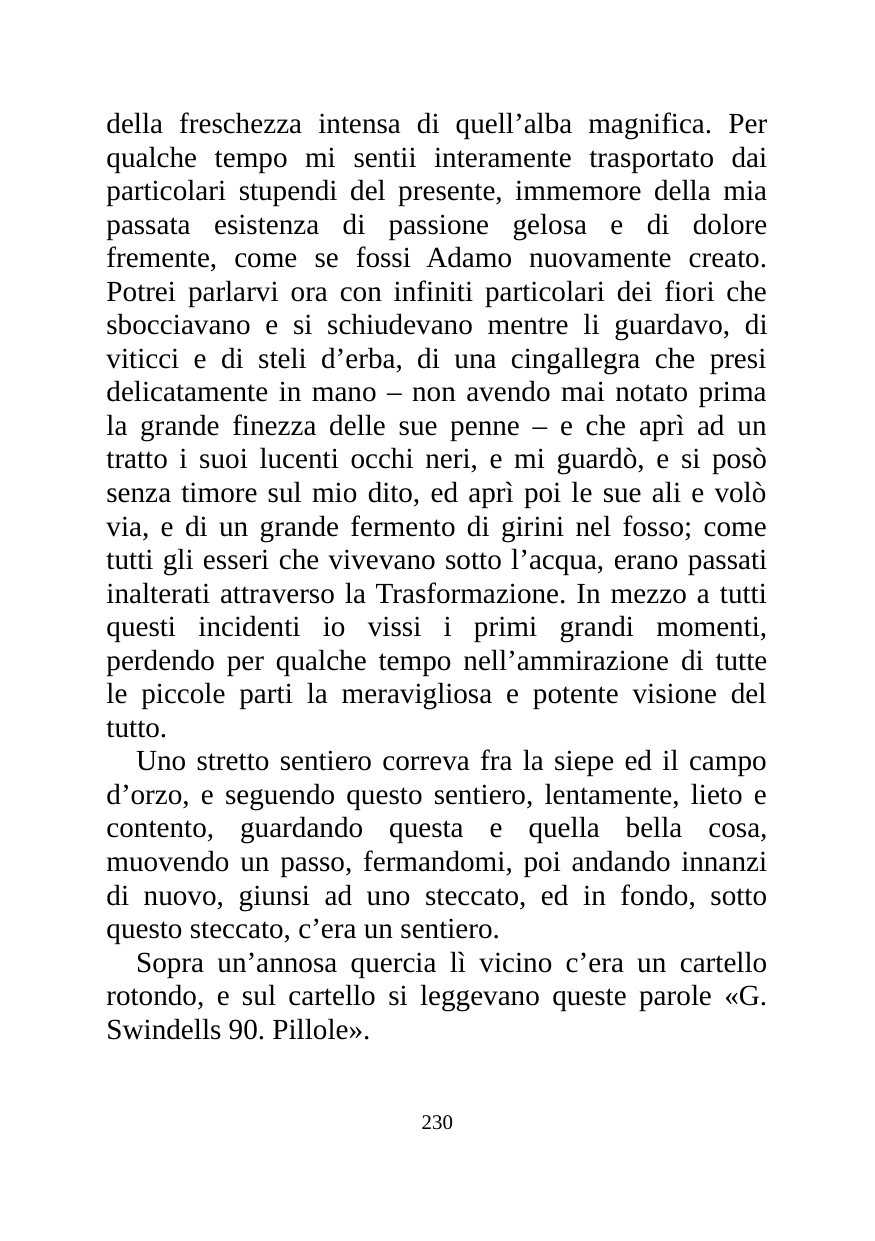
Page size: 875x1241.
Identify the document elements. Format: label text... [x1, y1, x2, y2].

text Sopra un’annosa quercia lì vicino c’era un cartello rotondo, e sul cartello si leggevano queste parole «G. Swindells 90. Pillole». [106, 945, 768, 1045]
text della freschezza intensa di quell’alba magnifica. Per qualche tempo mi sentii interamente trasportato dai particolari stupendi del presente, immemore della mia passata esistenza di passione gelosa e di dolore fremente, come se fossi Adamo nuovamente creato. Potrei parlarvi ora con infiniti particolari dei fiori che sbocciavano e si schiudevano mentre li guardavo, di viticci e di steli d’erba, di una cingallegra che presi delicatamente in mano – non avendo mai notato prima la grande finezza delle sue penne – e che aprì ad un tratto i suoi lucenti occhi neri, e mi guardò, e si posò senza timore sul mio dito, ed aprì poi le sue ali e volò via, e di un grande fermento di girini nel fosso; come tutti gli esseri che vivevano sotto l’acqua, erano passati inalterati attraverso la Trasformazione. In mezzo a tutti questi incidenti io vissi i primi grandi momenti, perdendo per qualche tempo nell’ammirazione di tutte le piccole parti la meravigliosa e potente visione del tutto. [106, 106, 768, 743]
text Uno stretto sentiero correva fra la siepe ed il campo d’orzo, e seguendo questo sentiero, lentamente, lieto e contento, guardando questa e quella bella cosa, muovendo un passo, fermandomi, poi andando innanzi di nuovo, giunsi ad uno steccato, ed in fondo, sotto questo steccato, c’era un sentiero. [106, 743, 768, 945]
